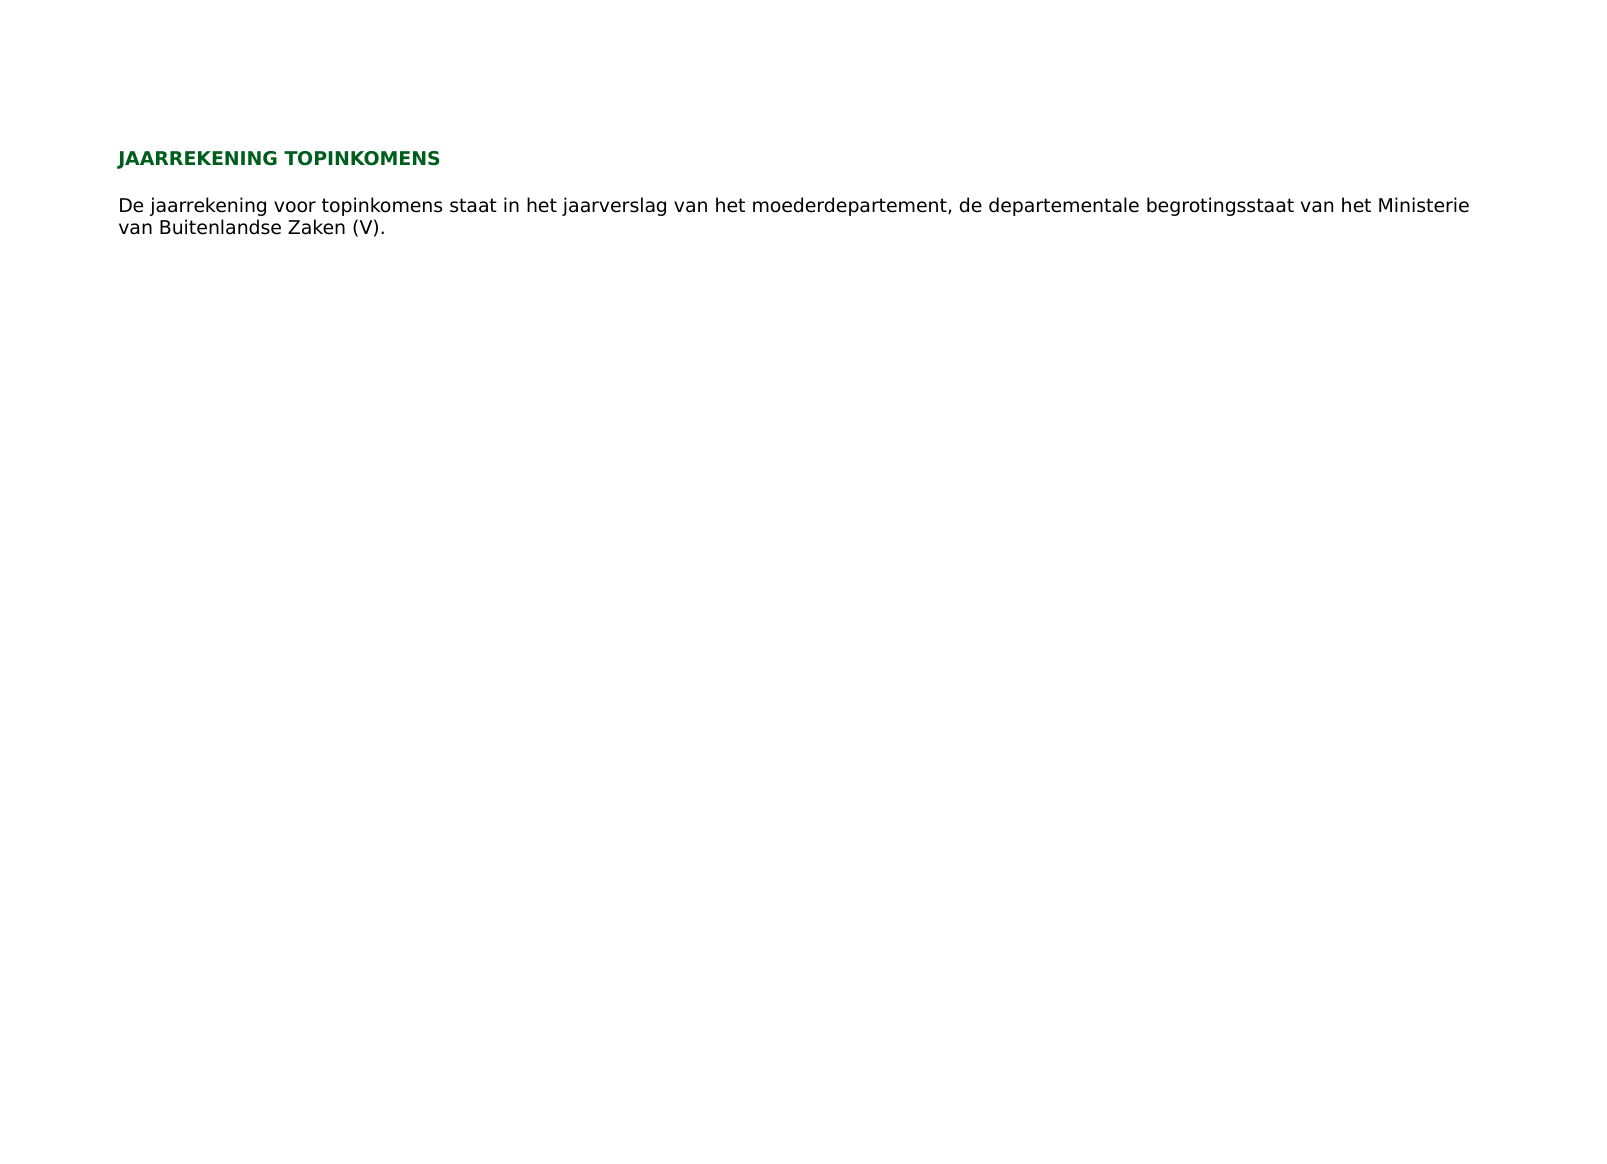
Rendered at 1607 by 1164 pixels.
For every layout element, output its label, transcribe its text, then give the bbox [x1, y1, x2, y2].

subtitle JAARREKENING TOPINKOMENS [118, 148, 1488, 170]
text De jaarrekening voor topinkomens staat in het jaarverslag van het moederdepartement, de departementale begrotingsstaat van het Ministerie van Buitenlandse Zaken (V). [118, 195, 1488, 239]
